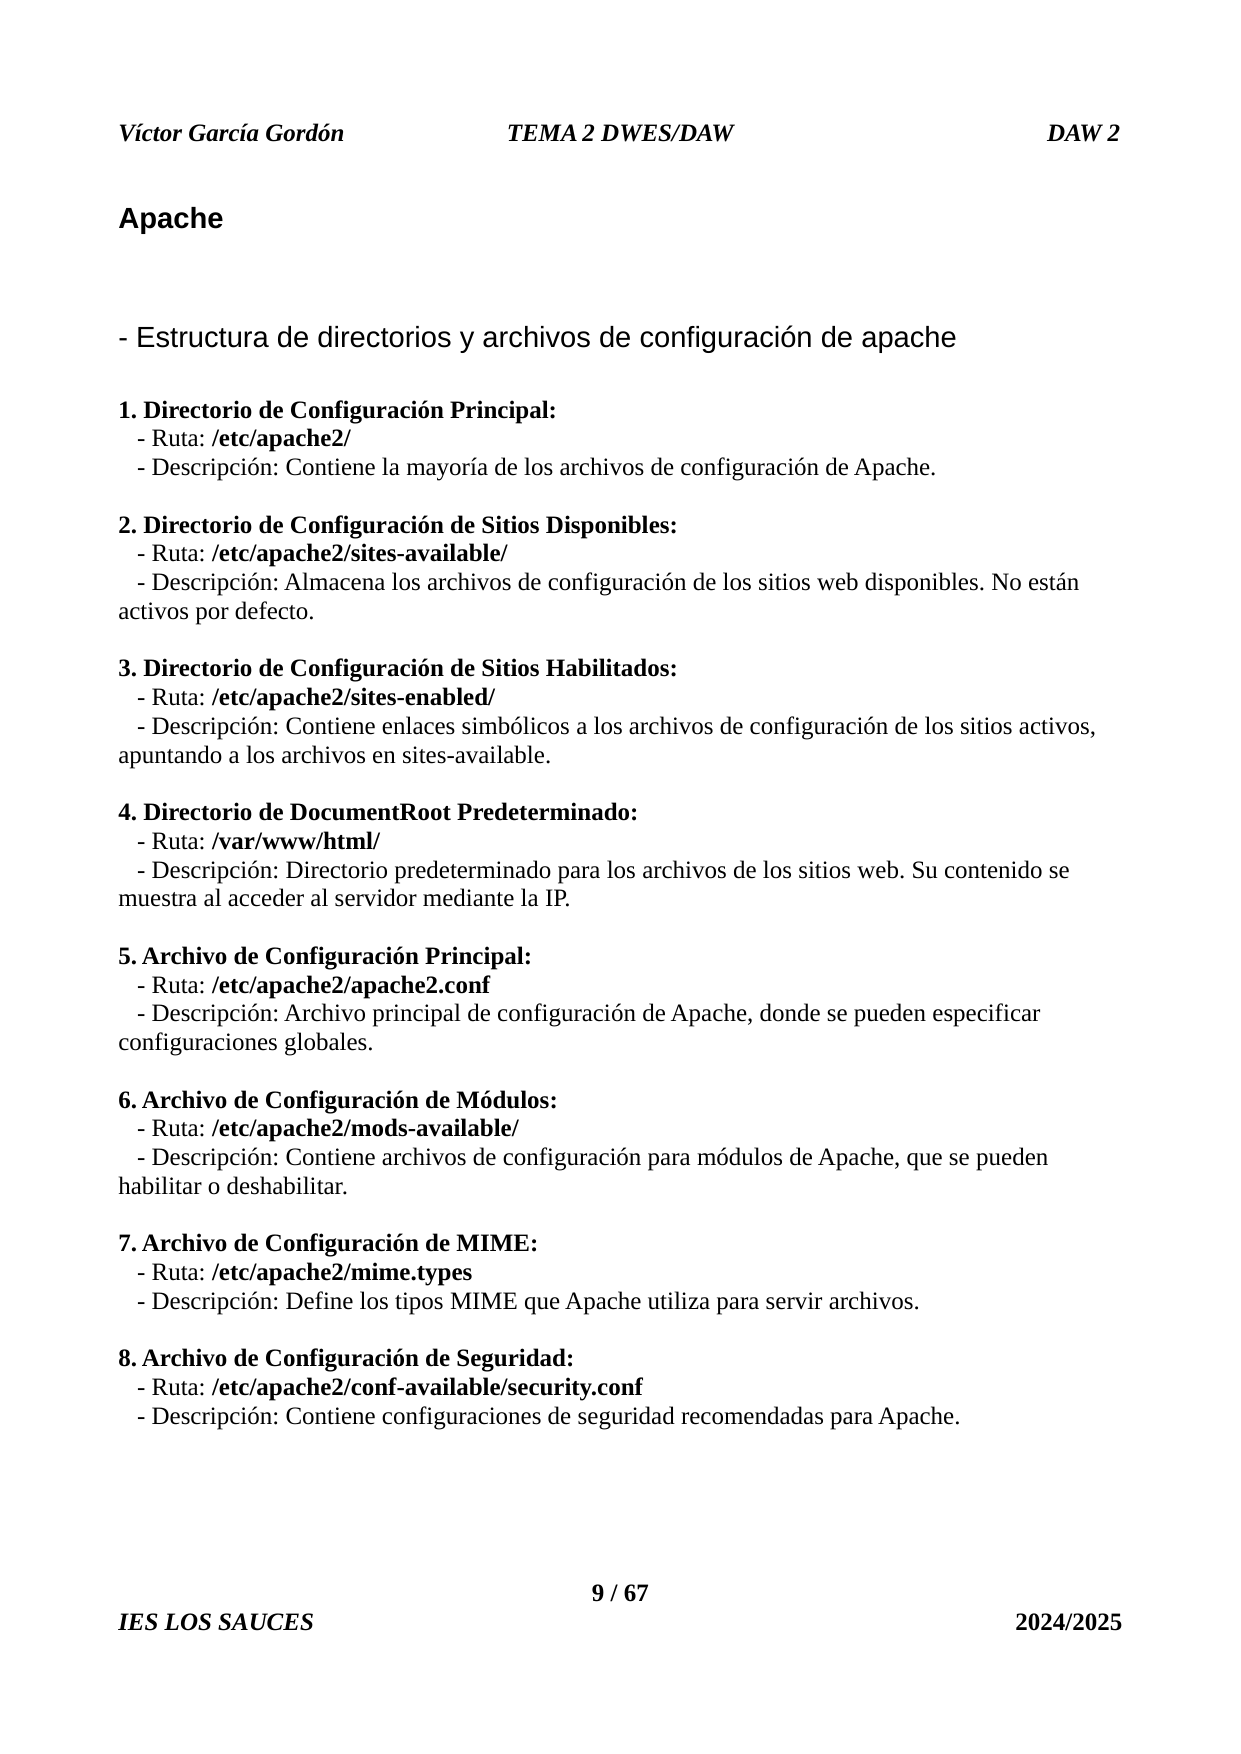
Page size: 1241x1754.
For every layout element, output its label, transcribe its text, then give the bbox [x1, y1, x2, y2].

text - Ruta: /etc/apache2/conf-available/security.conf [118, 1372, 1122, 1401]
text 6. Archivo de Configuración de Módulos: [118, 1085, 1122, 1113]
text - Ruta: /etc/apache2/ [118, 423, 1122, 452]
text - Ruta: /etc/apache2/mods-available/ [118, 1113, 1122, 1142]
text - Ruta: /etc/apache2/apache2.conf [118, 970, 1122, 998]
text - Descripción: Directorio predeterminado para los archivos de los sitios web. Su contenido se muestra al acceder al servidor mediante la IP. [118, 855, 1122, 912]
text 8. Archivo de Configuración de Seguridad: [118, 1343, 1122, 1372]
subtitle - Estructura de directorios y archivos de configuración de apache [118, 320, 1122, 353]
text - Descripción: Contiene archivos de configuración para módulos de Apache, que se pueden habilitar o deshabilitar. [118, 1142, 1122, 1200]
text - Descripción: Contiene enlaces simbólicos a los archivos de configuración de los sitios activos, apuntando a los archivos en sites-available. [118, 711, 1122, 768]
text - Ruta: /etc/apache2/sites-enabled/ [118, 682, 1122, 711]
text 5. Archivo de Configuración Principal: [118, 941, 1122, 970]
text - Descripción: Contiene la mayoría de los archivos de configuración de Apache. [118, 452, 1122, 481]
text - Descripción: Almacena los archivos de configuración de los sitios web disponibles. No están activos por defecto. [118, 567, 1122, 625]
text 4. Directorio de DocumentRoot Predeterminado: [118, 797, 1122, 826]
text - Descripción: Define los tipos MIME que Apache utiliza para servir archivos. [118, 1286, 1122, 1315]
text 7. Archivo de Configuración de MIME: [118, 1228, 1122, 1257]
subtitle Apache [118, 201, 1122, 235]
text - Ruta: /etc/apache2/sites-available/ [118, 538, 1122, 567]
text - Descripción: Archivo principal de configuración de Apache, donde se pueden especificar configuraciones globales. [118, 998, 1122, 1056]
text 1. Directorio de Configuración Principal: [118, 395, 1122, 423]
text - Ruta: /var/www/html/ [118, 826, 1122, 855]
text - Ruta: /etc/apache2/mime.types [118, 1257, 1122, 1286]
text 2. Directorio de Configuración de Sitios Disponibles: [118, 510, 1122, 538]
text - Descripción: Contiene configuraciones de seguridad recomendadas para Apache. [118, 1401, 1122, 1430]
text 3. Directorio de Configuración de Sitios Habilitados: [118, 653, 1122, 682]
